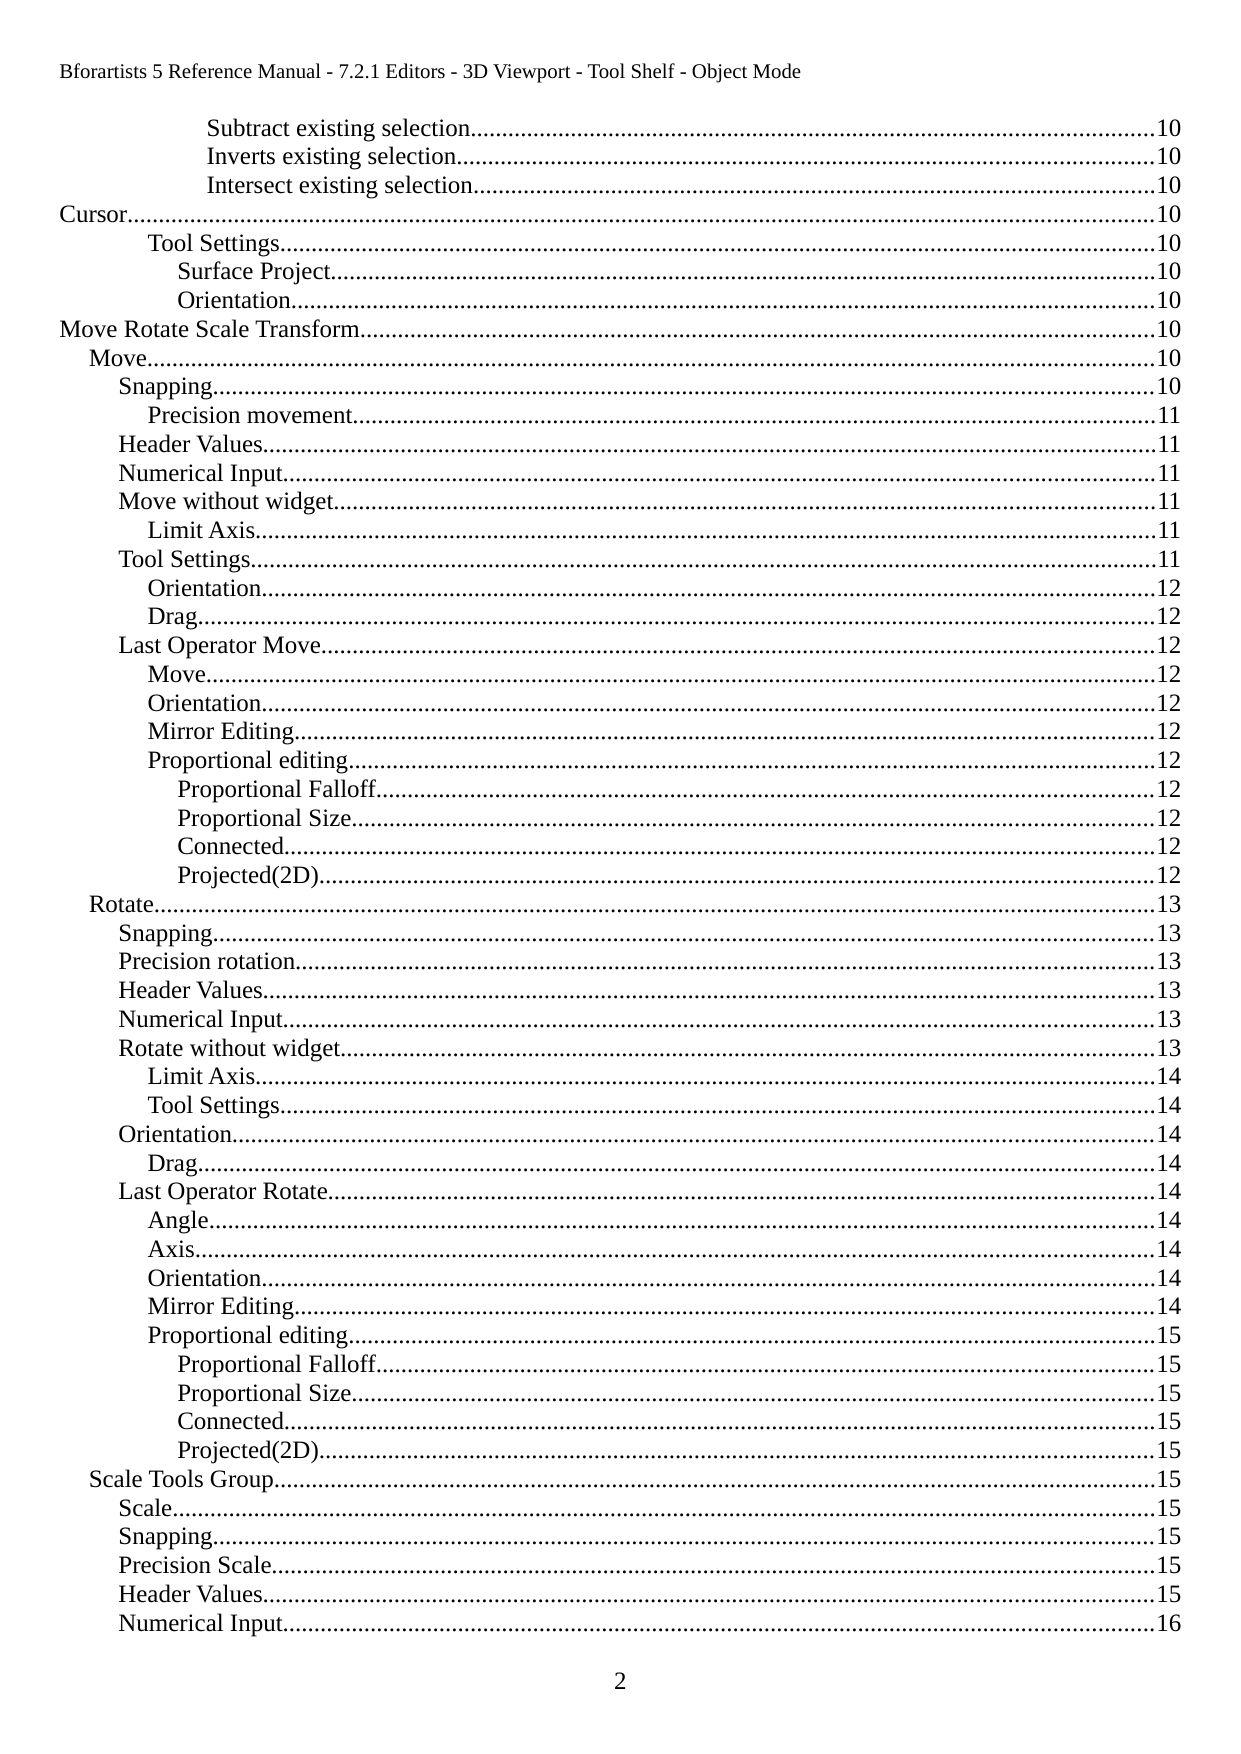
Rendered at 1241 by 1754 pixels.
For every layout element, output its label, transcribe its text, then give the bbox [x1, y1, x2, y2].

text Proportional Size 15 [177, 1378, 1181, 1406]
text Projected(2D) 12 [177, 860, 1181, 889]
text Scale Tools Group 15 [88, 1464, 1181, 1493]
text Projected(2D) 15 [177, 1435, 1181, 1464]
text Snapping 10 [118, 371, 1181, 400]
text Precision rotation 13 [118, 946, 1181, 975]
text Header Values 11 [118, 429, 1181, 458]
text Drag 12 [147, 601, 1181, 630]
text Mirror Editing 14 [147, 1291, 1181, 1320]
text Move without widget 11 [118, 486, 1181, 515]
text Inverts existing selection 10 [206, 141, 1181, 170]
text Connected 15 [177, 1406, 1181, 1435]
text Subtract existing selection 10 [206, 113, 1181, 141]
text Proportional Size 12 [177, 803, 1181, 831]
text Move Rotate Scale Transform 10 [59, 314, 1181, 343]
text Numerical Input 11 [118, 458, 1181, 486]
text Last Operator Rotate 14 [118, 1176, 1181, 1205]
text Last Operator Move 12 [118, 630, 1181, 659]
text Proportional editing 15 [147, 1320, 1181, 1349]
text Precision movement 11 [147, 400, 1181, 429]
text Tool Settings 14 [147, 1090, 1181, 1119]
text Rotate without widget 13 [118, 1033, 1181, 1061]
text Limit Axis 11 [147, 515, 1181, 544]
text Header Values 13 [118, 975, 1181, 1004]
text Header Values 15 [118, 1579, 1181, 1608]
text Connected 12 [177, 831, 1181, 860]
text Orientation 14 [147, 1263, 1181, 1291]
text Surface Project 10 [177, 256, 1181, 285]
text Orientation 12 [147, 688, 1181, 716]
text Move 10 [88, 343, 1181, 371]
text Orientation 10 [177, 285, 1181, 314]
text Proportional Falloff 15 [177, 1349, 1181, 1378]
text Move 12 [147, 659, 1181, 688]
text Limit Axis 14 [147, 1061, 1181, 1090]
text Rotate 13 [88, 889, 1181, 918]
text Tool Settings 11 [118, 544, 1181, 573]
text Intersect existing selection 10 [206, 170, 1181, 199]
text Scale 15 [118, 1493, 1181, 1521]
text Cursor 10 [59, 199, 1181, 228]
text Axis 14 [147, 1234, 1181, 1263]
text Proportional Falloff 12 [177, 774, 1181, 803]
text Orientation 12 [147, 573, 1181, 601]
text Orientation 14 [118, 1119, 1181, 1148]
text Tool Settings 10 [147, 228, 1181, 256]
text Precision Scale 15 [118, 1550, 1181, 1579]
text Proportional editing 12 [147, 745, 1181, 774]
text Drag 14 [147, 1148, 1181, 1176]
text Snapping 13 [118, 918, 1181, 946]
text Snapping 15 [118, 1521, 1181, 1550]
text Numerical Input 13 [118, 1004, 1181, 1033]
text Mirror Editing 12 [147, 716, 1181, 745]
text Numerical Input 16 [118, 1608, 1181, 1636]
text Angle 14 [147, 1205, 1181, 1234]
